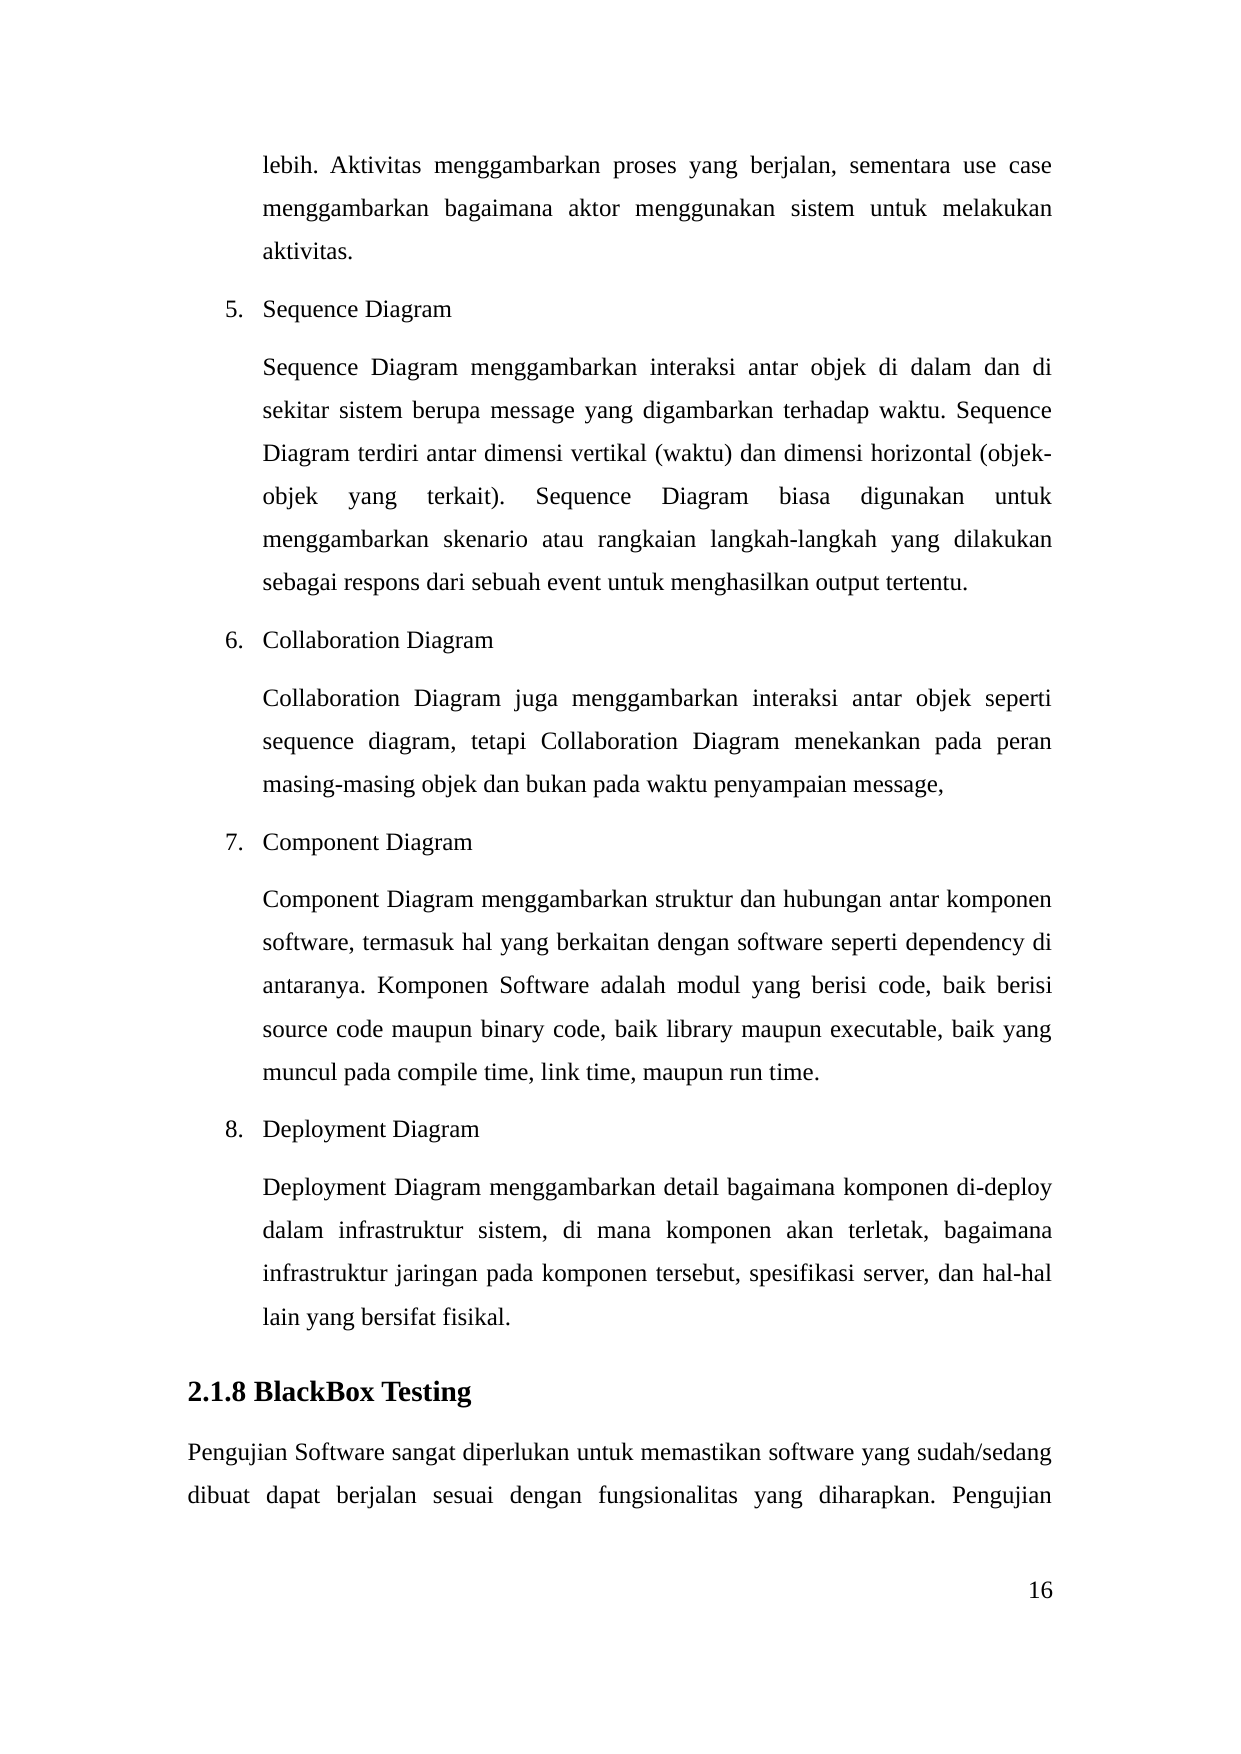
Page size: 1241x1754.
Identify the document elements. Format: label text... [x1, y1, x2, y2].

list Collaboration Diagram juga menggambarkan interaksi antar objek seperti sequence diagram, tetapi Collaboration Diagram menekankan pada peran masing-masing objek dan bukan pada waktu penyampaian message, [225, 683, 1053, 798]
list Sequence Diagram [225, 294, 1053, 323]
list lebih. Aktivitas menggambarkan proses yang berjalan, sementara use case menggambarkan bagaimana aktor menggunakan sistem untuk melakukan aktivitas. [225, 150, 1053, 265]
list Collaboration Diagram [225, 625, 1053, 654]
text Pengujian Software sangat diperlukan untuk memastikan software yang sudah/sedang dibuat dapat berjalan sesuai dengan fungsionalitas yang diharapkan. Pengujian [187, 1437, 1053, 1509]
list Deployment Diagram menggambarkan detail bagaimana komponen di-deploy dalam infrastruktur sistem, di mana komponen akan terletak, bagaimana infrastruktur jaringan pada komponen tersebut, spesifikasi server, dan hal-hal lain yang bersifat fisikal. [225, 1172, 1053, 1330]
list Component Diagram menggambarkan struktur dan hubungan antar komponen software, termasuk hal yang berkaitan dengan software seperti dependency di antaranya. Komponen Software adalah modul yang berisi code, baik berisi source code maupun binary code, baik library maupun executable, baik yang muncul pada compile time, link time, maupun run time. [225, 884, 1053, 1086]
subtitle BlackBox Testing [187, 1374, 1053, 1408]
list Sequence Diagram menggambarkan interaksi antar objek di dalam dan di sekitar sistem berupa message yang digambarkan terhadap waktu. Sequence Diagram terdiri antar dimensi vertikal (waktu) dan dimensi horizontal (objek-objek yang terkait). Sequence Diagram biasa digunakan untuk menggambarkan skenario atau rangkaian langkah-langkah yang dilakukan sebagai respons dari sebuah event untuk menghasilkan output tertentu. [225, 352, 1053, 596]
list Deployment Diagram [225, 1114, 1053, 1143]
list Component Diagram [225, 827, 1053, 855]
